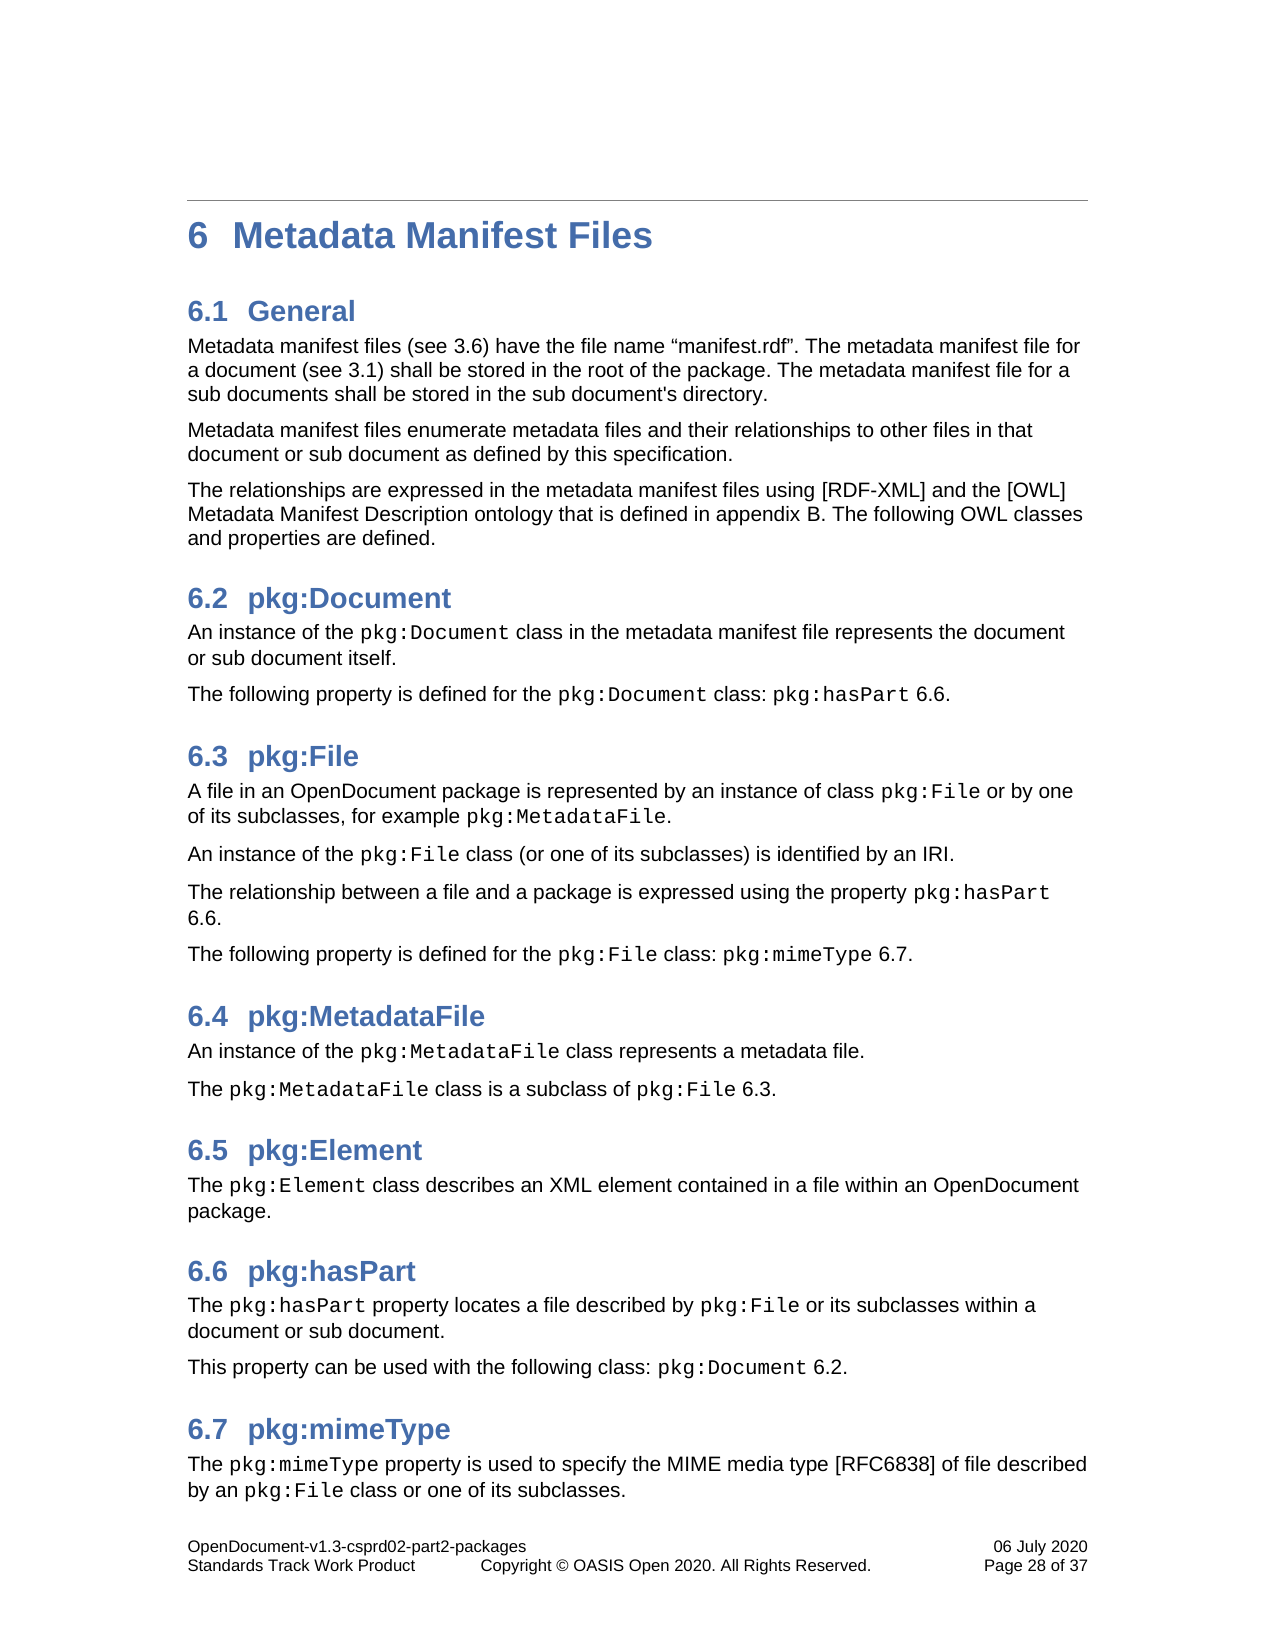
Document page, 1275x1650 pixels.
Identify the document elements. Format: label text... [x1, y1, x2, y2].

text An instance of the pkg:Document class in the metadata manifest file represents the document or sub document itself. [187, 620, 1088, 670]
text The relationship between a file and a package is expressed using the property pkg:hasPart 6.6. [187, 880, 1088, 930]
subtitle pkg:Document [187, 581, 1088, 614]
text The pkg:MetadataFile class is a subclass of pkg:File 6.3. [187, 1076, 1088, 1102]
text A file in an OpenDocument package is represented by an instance of class pkg:File or by one of its subclasses, for example pkg:MetadataFile. [187, 778, 1088, 830]
subtitle Metadata Manifest Files [187, 201, 1088, 257]
text The pkg:hasPart property locates a file described by pkg:File or its subclasses within a document or sub document. [187, 1293, 1088, 1343]
text An instance of the pkg:MetadataFile class represents a metadata file. [187, 1038, 1088, 1064]
text The pkg:mimeType property is used to specify the MIME media type [RFC6838] of file described by an pkg:File class or one of its subclasses. [187, 1452, 1088, 1503]
subtitle General [187, 294, 1088, 328]
subtitle pkg:Element [187, 1133, 1088, 1167]
subtitle pkg:MetadataFile [187, 999, 1088, 1032]
subtitle pkg:hasPart [187, 1254, 1088, 1287]
subtitle pkg:File [187, 739, 1088, 772]
text Metadata manifest files enumerate metadata files and their relationships to other files in that document or sub document as defined by this specification. [187, 418, 1088, 466]
text The following property is defined for the pkg:Document class: pkg:hasPart 6.6. [187, 682, 1088, 708]
text Metadata manifest files (see 3.6) have the file name “manifest.rdf”. The metadata manifest file for a document (see 3.1) shall be stored in the root of the package. The metadata manifest file for a sub documents shall be stored in the sub document's directory. [187, 334, 1088, 406]
text An instance of the pkg:File class (or one of its subclasses) is identified by an IRI. [187, 842, 1088, 868]
text The relationships are expressed in the metadata manifest files using [RDF-XML] and the [OWL] Metadata Manifest Description ontology that is defined in appendix B. The following OWL classes and properties are defined. [187, 478, 1088, 549]
text The pkg:Element class describes an XML element contained in a file within an OpenDocument package. [187, 1173, 1088, 1223]
text This property can be used with the following class: pkg:Document 6.2. [187, 1355, 1088, 1381]
text The following property is defined for the pkg:File class: pkg:mimeType 6.7. [187, 942, 1088, 968]
subtitle pkg:mimeType [187, 1412, 1088, 1446]
